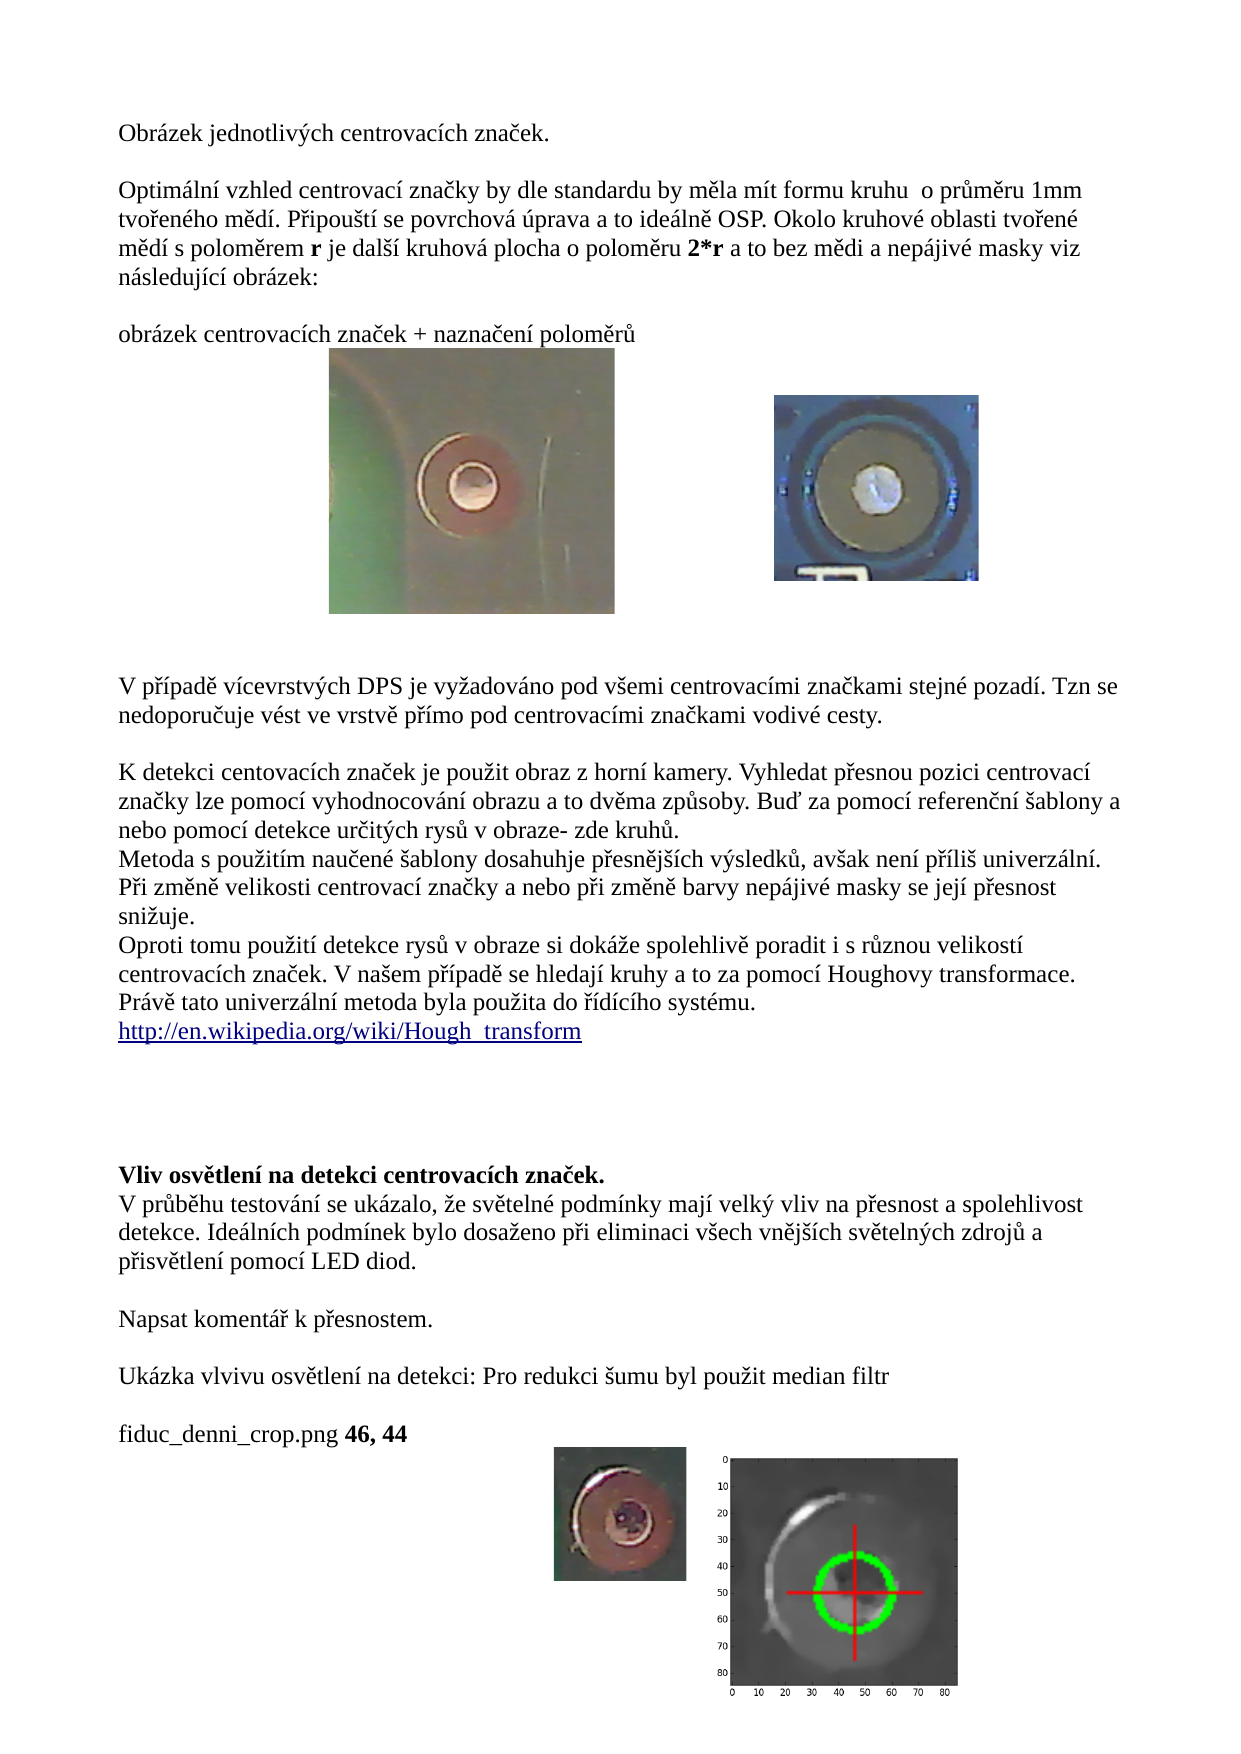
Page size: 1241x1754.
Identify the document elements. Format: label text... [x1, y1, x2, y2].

text fiduc_denni_crop.png 46, 44 [118, 1419, 1122, 1447]
text obrázek centrovacích značek + naznačení poloměrů [118, 319, 1122, 348]
text Obrázek jednotlivých centrovacích značek. [118, 118, 1122, 147]
picture [714, 1451, 972, 1702]
picture [328, 348, 615, 614]
text Napsat komentář k přesnostem. [118, 1304, 1122, 1332]
text http://en.wikipedia.org/wiki/Hough_transform [118, 1016, 1122, 1045]
text K detekci centovacích značek je použit obraz z horní kamery. Vyhledat přesnou pozici centrovací značky lze pomocí vyhodnocování obrazu a to dvěma způsoby. Buď za pomocí referenční šablony a nebo pomocí detekce určitých rysů v obraze- zde kruhů. [118, 757, 1122, 844]
picture [553, 1447, 687, 1581]
text V případě vícevrstvých DPS je vyžadováno pod všemi centrovacími značkami stejné pozadí. Tzn se nedoporučuje vést ve vrstvě přímo pod centrovacími značkami vodivé cesty. [118, 671, 1122, 729]
text Metoda s použitím naučené šablony dosahuhje přesnějších výsledků, avšak není příliš univerzální. Při změně velikosti centrovací značky a nebo při změně barvy nepájivé masky se její přesnost snižuje. [118, 844, 1122, 930]
text V průběhu testování se ukázalo, že světelné podmínky mají velký vliv na přesnost a spolehlivost detekce. Ideálních podmínek bylo dosaženo při eliminaci všech vnějších světelných zdrojů a přisvětlení pomocí LED diod. [118, 1189, 1122, 1275]
text Oproti tomu použití detekce rysů v obraze si dokáže spolehlivě poradit i s různou velikostí centrovacích značek. V našem případě se hledají kruhy a to za pomocí Houghovy transformace. Právě tato univerzální metoda byla použita do řídícího systému. [118, 930, 1122, 1016]
text Vliv osvětlení na detekci centrovacích značek. [118, 1160, 1122, 1189]
text Optimální vzhled centrovací značky by dle standardu by měla mít formu kruhu o průměru 1mm tvořeného mědí. Připouští se povrchová úprava a to ideálně OSP. Okolo kruhové oblasti tvořené mědí s poloměrem r je další kruhová plocha o poloměru 2*r a to bez mědi a nepájivé masky viz následující obrázek: [118, 176, 1122, 291]
text Ukázka vlvivu osvětlení na detekci: Pro redukci šumu byl použit median filtr [118, 1361, 1122, 1390]
picture [774, 395, 979, 581]
